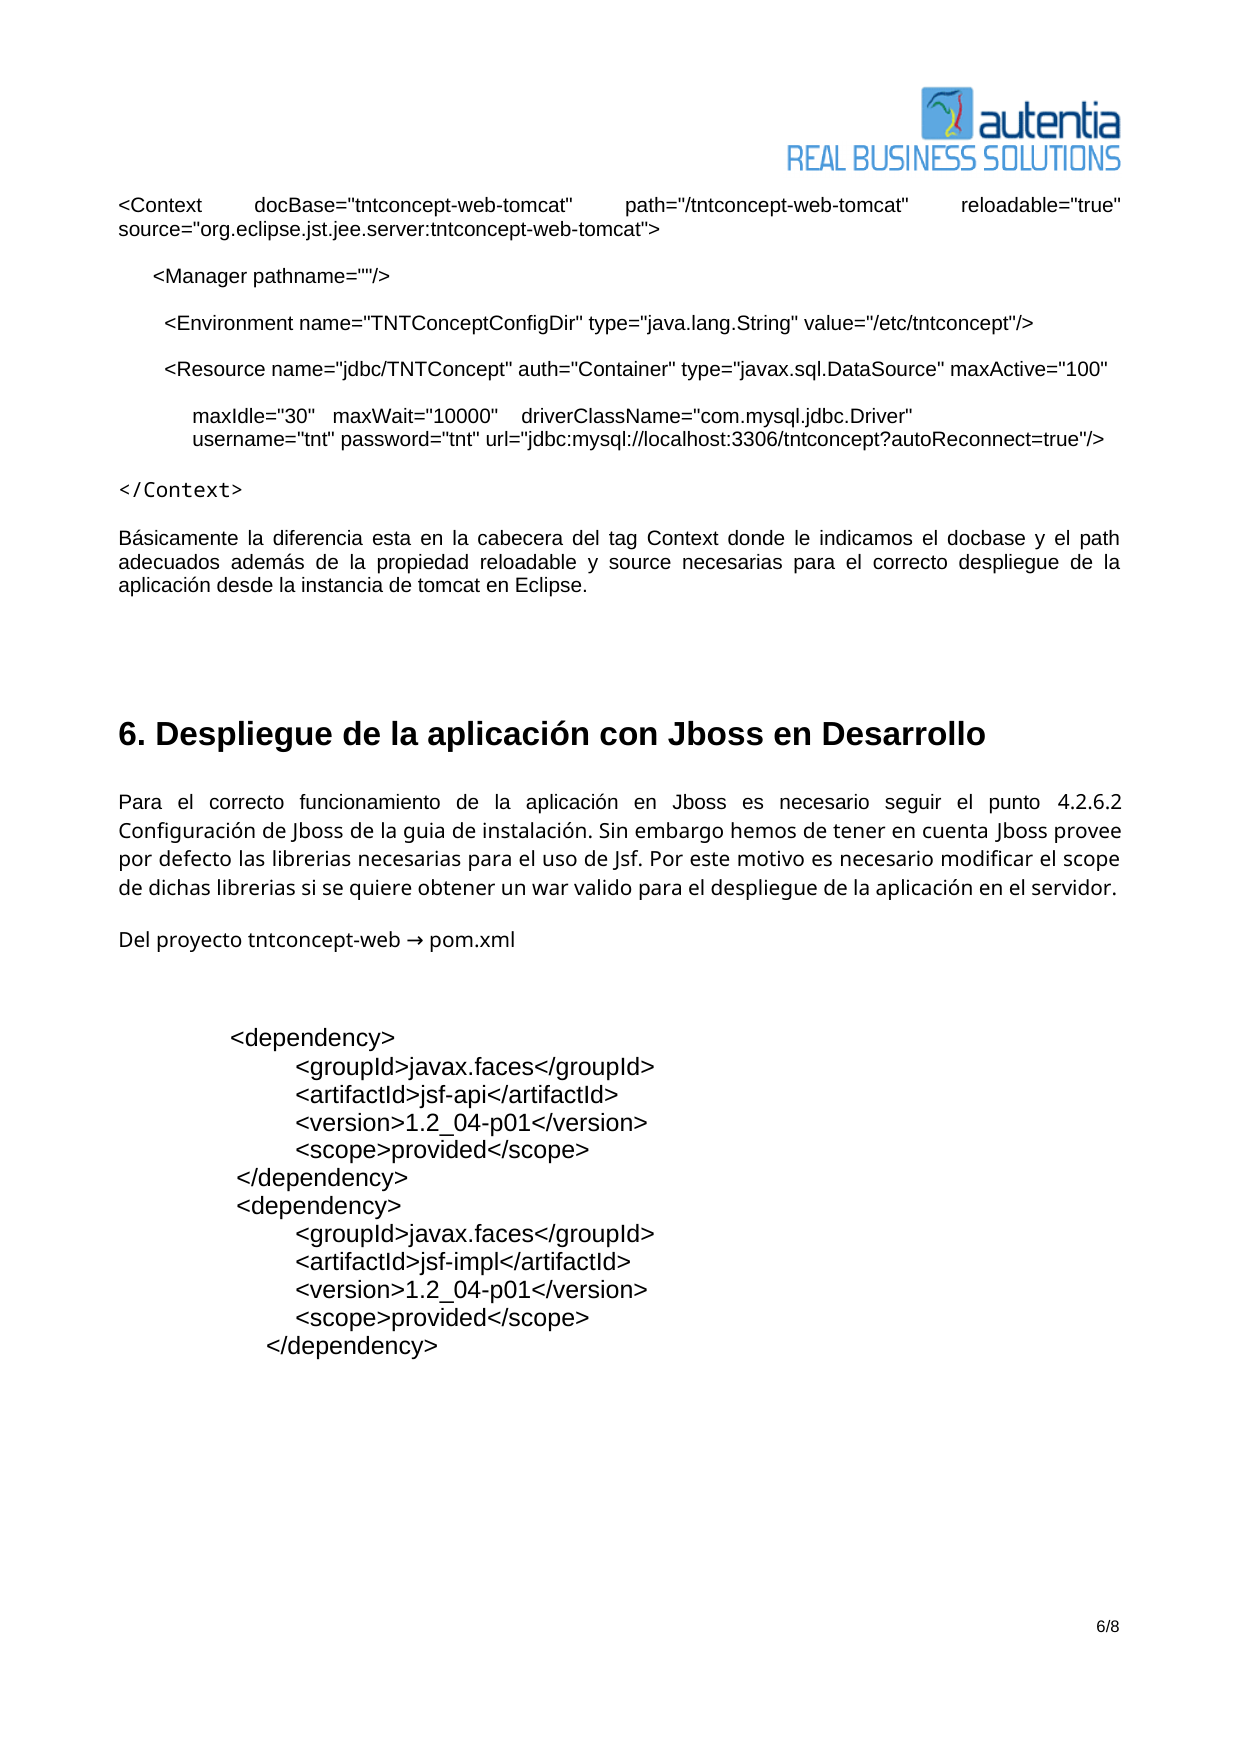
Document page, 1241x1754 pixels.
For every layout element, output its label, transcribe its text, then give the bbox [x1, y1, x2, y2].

text <scope>provided</scope> [118, 1136, 1122, 1164]
text Para el correcto funcionamiento de la aplicación en Jboss es necesario seguir el punto 4.2.6.2 Configuración de Jboss de la guia de instalación. Sin embargo hemos de tener en cuenta Jboss provee por defecto las librerias necesarias para el uso de Jsf. Por este motivo es necesario modificar el scope de dichas librerias si se quiere obtener un war valido para el despliegue de la aplicación en el servidor. [118, 787, 1122, 901]
text </dependency> [118, 1332, 1122, 1360]
text <version>1.2_04-p01</version> [118, 1276, 1122, 1304]
text <dependency> [118, 1192, 1122, 1220]
picture [782, 85, 1123, 178]
text <artifactId>jsf-api</artifactId> [118, 1081, 1122, 1108]
text <groupId>javax.faces</groupId> [118, 1220, 1122, 1248]
text <artifactId>jsf-impl</artifactId> [118, 1248, 1122, 1276]
text Del proyecto tntconcept-web → pom.xml [118, 925, 1122, 953]
text <dependency> [118, 1024, 1122, 1053]
text <Environment name="TNTConceptConfigDir" type="java.lang.String" value="/etc/tntconcept"/> [118, 311, 1122, 334]
text Básicamente la diferencia esta en la cabecera del tag Context donde le indicamos el docbase y el path adecuados además de la propiedad reloadable y source necesarias para el correcto despliegue de la aplicación desde la instancia de tomcat en Eclipse. [118, 527, 1122, 597]
text <scope>provided</scope> [118, 1304, 1122, 1332]
subtitle 6. Despliegue de la aplicación con Jboss en Desarrollo [118, 715, 1122, 752]
text <Context docBase="tntconcept-web-tomcat" path="/tntconcept-web-tomcat" reloadable="true" source="org.eclipse.jst.jee.server:tntconcept-web-tomcat"> [118, 194, 1122, 241]
text </dependency> [118, 1164, 1122, 1192]
text <groupId>javax.faces</groupId> [118, 1053, 1122, 1081]
text </Context> [118, 475, 1122, 503]
text <Manager pathname=""/> [118, 264, 1122, 287]
text <version>1.2_04-p01</version> [118, 1108, 1122, 1136]
text maxIdle="30" maxWait="10000" driverClassName="com.mysql.jdbc.Driver" username="tnt" password="tnt" url="jdbc:mysql://localhost:3306/tntconcept?autoReconnect=true"/> [118, 405, 1122, 451]
text <Resource name="jdbc/TNTConcept" auth="Container" type="javax.sql.DataSource" maxActive="100" [118, 358, 1122, 381]
